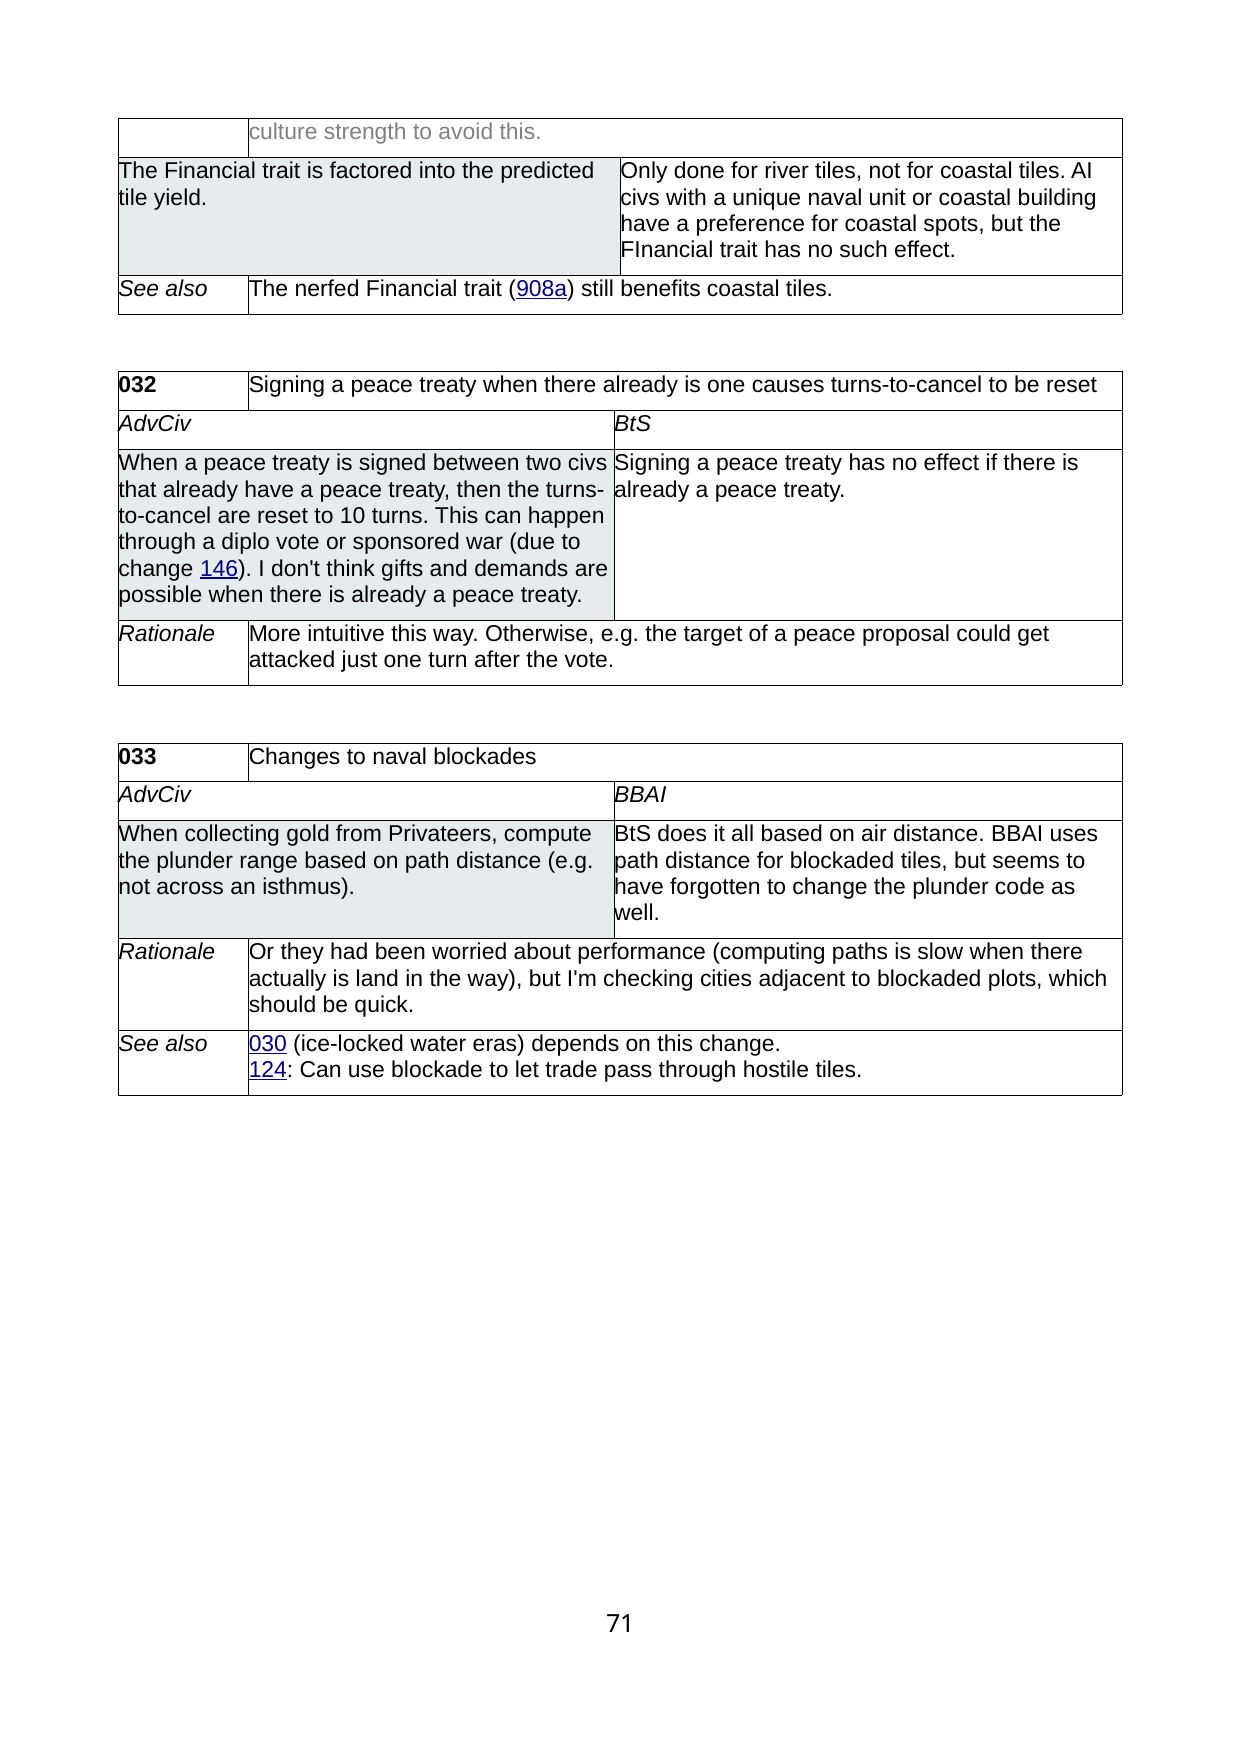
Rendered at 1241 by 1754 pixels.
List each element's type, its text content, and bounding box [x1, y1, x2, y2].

table_cell Rationale [119, 621, 248, 685]
table_cell [119, 119, 248, 157]
table_header 032 [119, 372, 248, 410]
table_cell AdvCiv [119, 411, 614, 449]
table_cell AdvCiv [119, 782, 614, 820]
table_cell Or they had been worried about performance (computing paths is slow when there actually is land in the way), but I'm checking cities adjacent to blockaded plots, which should be quick. [249, 939, 1122, 1030]
table_cell BtS does it all based on air distance. BBAI uses path distance for blockaded tiles, but seems to have forgotten to change the plunder code as well. [615, 821, 1122, 938]
table_header 033 [119, 744, 248, 781]
table_cell Only done for river tiles, not for coastal tiles. AI civs with a unique naval unit or coastal building have a preference for coastal spots, but the FInancial trait has no such effect. [621, 158, 1122, 275]
table_cell Rationale [119, 939, 248, 1030]
table_cell See also [119, 1031, 248, 1095]
table_cell See also [119, 276, 248, 314]
table_cell The nerfed Financial trait (908a) still benefits coastal tiles. [249, 276, 1122, 314]
table_cell culture strength to avoid this. [249, 119, 1122, 157]
table_cell When collecting gold from Privateers, compute the plunder range based on path distance (e.g. not across an isthmus). [119, 821, 614, 938]
table_cell Signing a peace treaty has no effect if there is already a peace treaty. [615, 450, 1122, 620]
table_cell 030 (ice-locked water eras) depends on this change. 124: Can use blockade to let trade pass through hostile tiles. [249, 1031, 1122, 1095]
table_cell When a peace treaty is signed between two civs that already have a peace treaty, then the turns-to-cancel are reset to 10 turns. This can happen through a diplo vote or sponsored war (due to change 146). I don't think gifts and demands are possible when there is already a peace treaty. [119, 450, 614, 620]
table_header Signing a peace treaty when there already is one causes turns-to-cancel to be reset [249, 372, 1122, 410]
table_header Changes to naval blockades [249, 744, 1122, 781]
table_cell The Financial trait is factored into the predicted tile yield. [119, 158, 620, 275]
table_cell BtS [615, 411, 1122, 449]
table_cell BBAI [615, 782, 1122, 820]
table_cell More intuitive this way. Otherwise, e.g. the target of a peace proposal could get attacked just one turn after the vote. [249, 621, 1122, 685]
